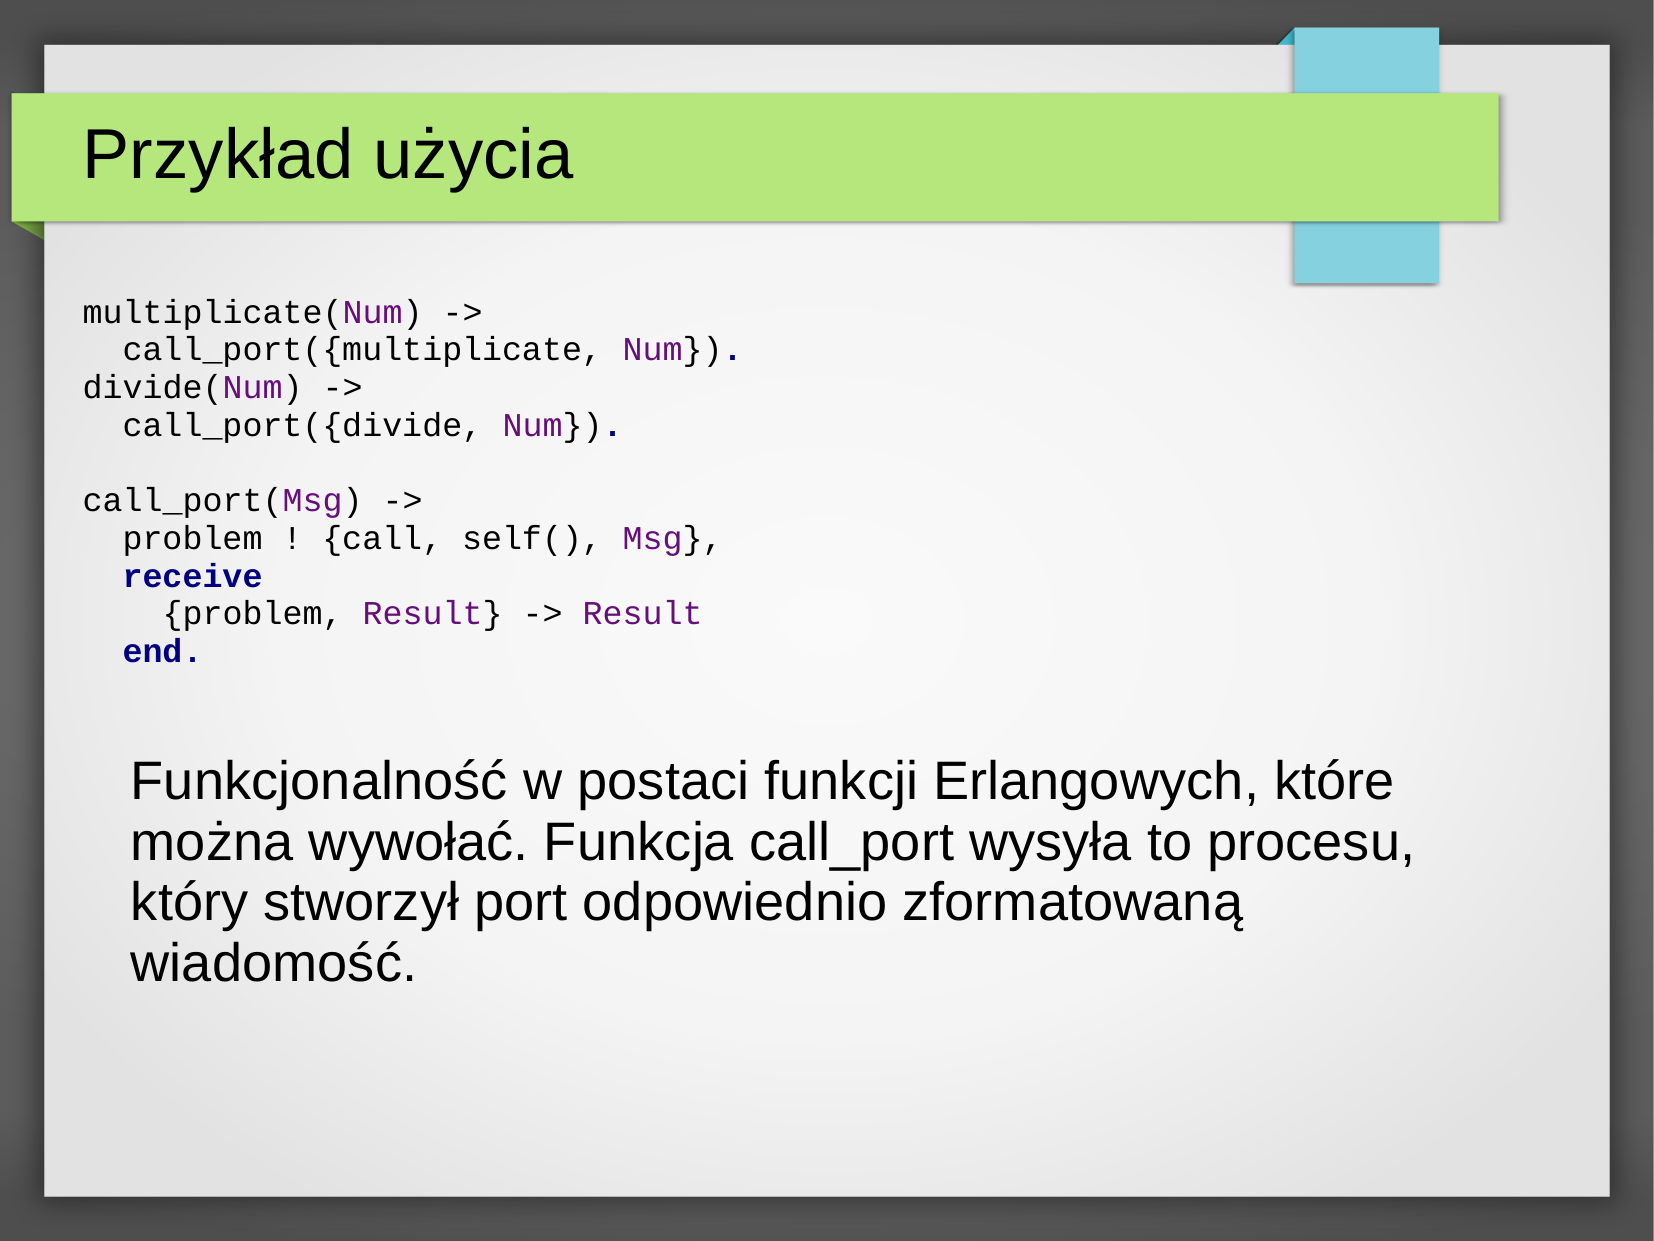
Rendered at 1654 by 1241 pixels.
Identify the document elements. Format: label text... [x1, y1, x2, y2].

picture [0, 0, 1654, 1241]
list Funkcjonalność w postaci funkcji Erlangowych, które można wywołać. Funkcja call_port wysyła to procesu, który stworzył port odpowiednio zformatowaną wiadomość. [60, 750, 1516, 1171]
list multiplicate(Num) -> call_port({multiplicate, Num}). divide(Num) -> call_port({divide, Num}). call_port(Msg) -> problem ! {call, self(), Msg}, receive {problem, Result} -> Result end. [82, 295, 1571, 1015]
title Przykład użycia [82, 94, 1264, 213]
